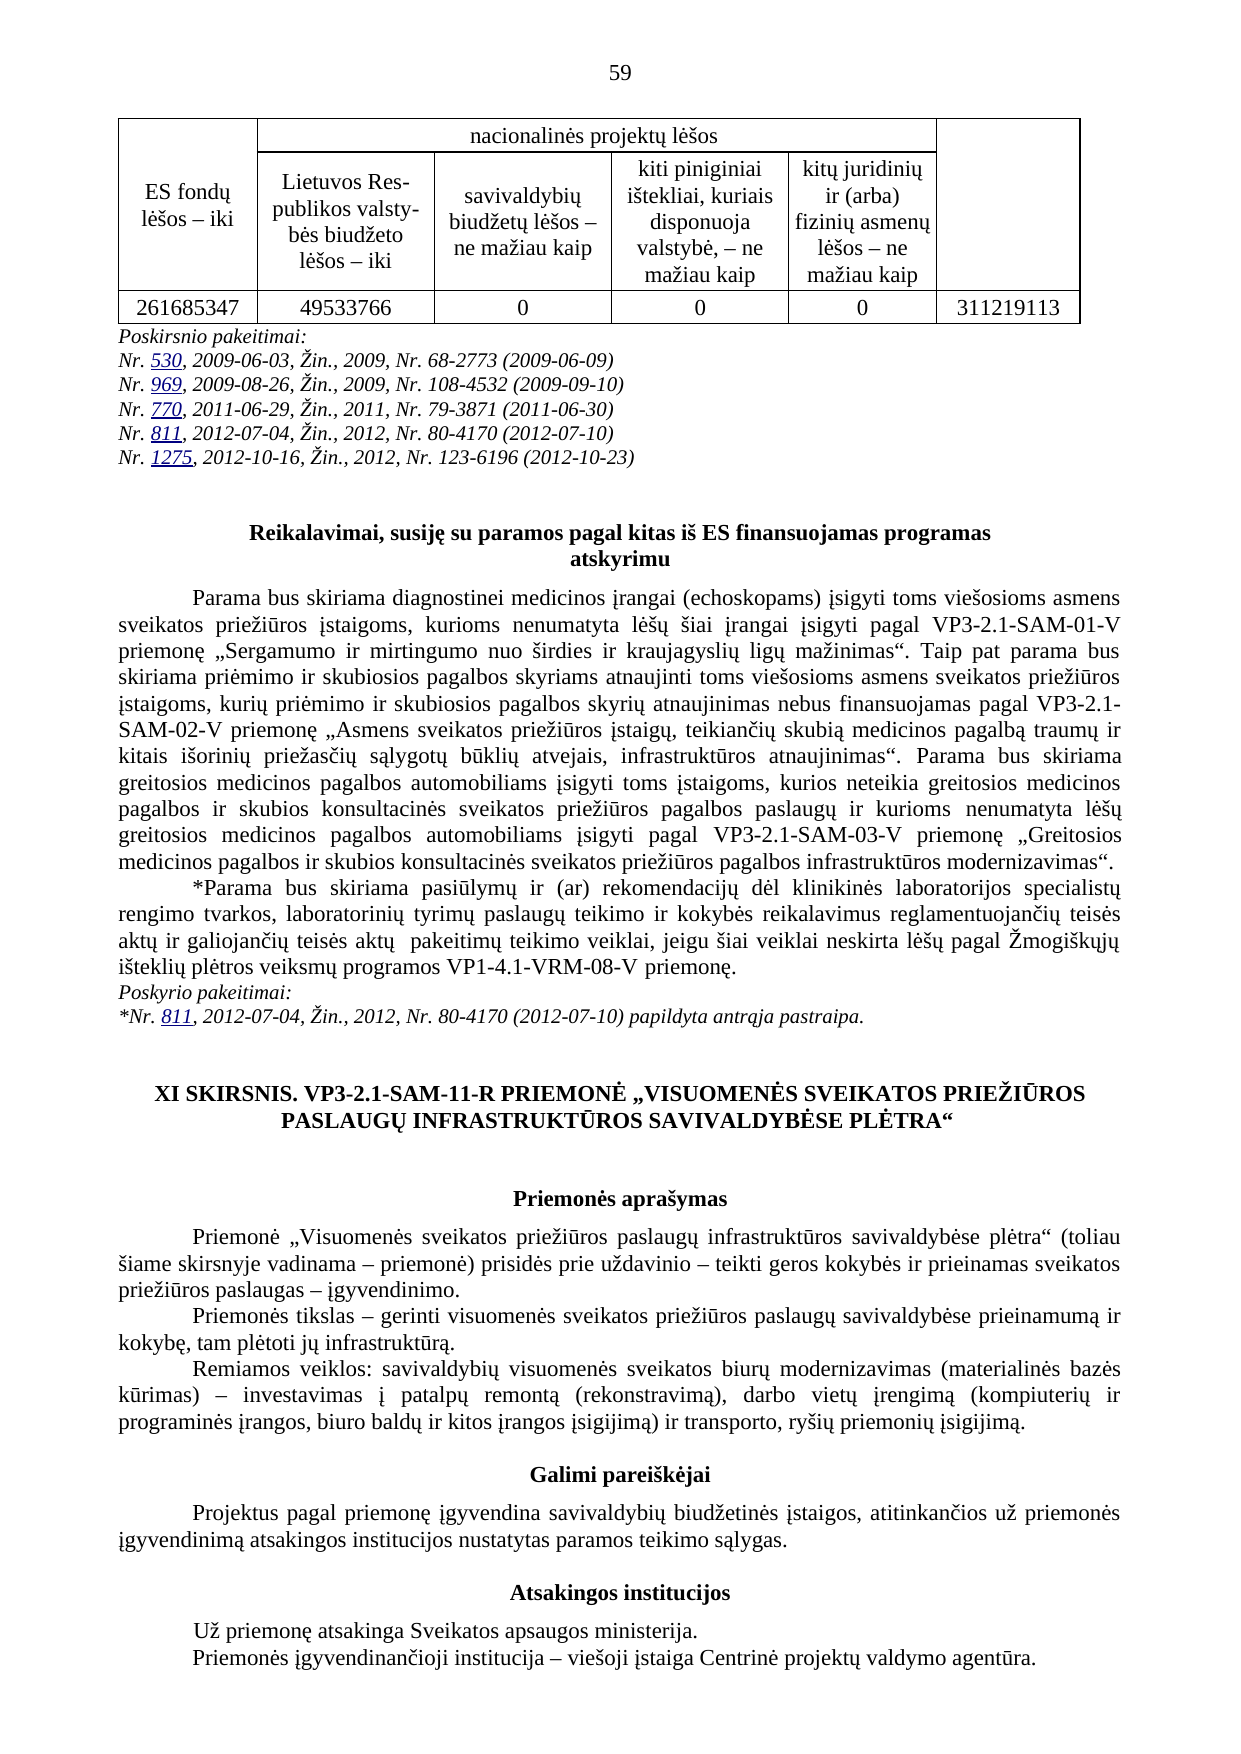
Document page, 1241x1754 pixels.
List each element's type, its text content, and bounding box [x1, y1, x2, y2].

table_cell Lietuvos Res­publikos valsty­bės biudžeto lėšos – iki [258, 153, 434, 290]
text *Parama bus skiriama pasiūlymų ir (ar) rekomendacijų dėl klinikinės laboratorijos specialistų rengimo tvarkos, laboratorinių tyrimų paslaugų teikimo ir kokybės reikalavimus reglamentuojančių teisės aktų ir galiojančių teisės aktų pakeitimų teikimo veiklai, jeigu šiai veiklai neskirta lėšų pagal Žmogiškųjų išteklių plėtros veiksmų programos VP1-4.1-VRM-08-V priemonę. [118, 874, 1122, 980]
text XI SKIRSNIS. VP3-2.1-SAM-11-R PRIEMONĖ „VISUOMENĖS SVEIKATOS PRIEŽIŪROS PASLAUGŲ INFRASTRUKTŪROS SAVIVALDYBĖSE PLĖTRA“ [118, 1081, 1122, 1133]
text Nr. 1275, 2012-10-16, Žin., 2012, Nr. 123-6196 (2012-10-23) [118, 444, 1122, 469]
table_cell nacionalinės projektų lėšos [258, 119, 936, 151]
table_cell 0 [789, 291, 936, 323]
table_cell 261685347 [119, 291, 257, 323]
text Priemonės tikslas – gerinti visuomenės sveikatos priežiūros paslaugų savivaldybėse prieinamumą ir kokybę, tam plėtoti jų infrastruktūrą. [118, 1302, 1122, 1355]
text Nr. 969, 2009-08-26, Žin., 2009, Nr. 108-4532 (2009-09-10) [118, 372, 1122, 396]
text *Nr. 811, 2012-07-04, Žin., 2012, Nr. 80-4170 (2012-07-10) papildyta antrąja pastraipa. [118, 1004, 1122, 1028]
text Atsakingos institucijos [118, 1578, 1122, 1605]
text Reikalavimai, susiję su paramos pagal kitas iš ES finansuojamas programas atskyrimu [118, 519, 1122, 572]
table_cell 311219113 [937, 291, 1079, 323]
text Už priemonę atsakinga Sveikatos apsaugos ministerija. [118, 1617, 1122, 1644]
text Remiamos veiklos: savivaldybių visuomenės sveikatos biurų modernizavimas (materialinės bazės kūrimas) – investavimas į patalpų remontą (rekonstravimą), darbo vietų įrengimą (kompiuterių ir programinės įrangos, biuro baldų ir kitos įrangos įsigijimą) ir transporto, ryšių priemonių įsigijimą. [118, 1355, 1122, 1434]
table_cell kitų juridinių ir (arba) fizinių asmenų lėšos – ne mažiau kaip [789, 153, 936, 290]
text Poskyrio pakeitimai: [118, 980, 1122, 1004]
table_cell savivaldybių biudžetų lėšos – ne mažiau kaip [435, 153, 611, 290]
text Projektus pagal priemonę įgyvendina savivaldybių biudžetinės įstaigos, atitinkančios už priemonės įgyvendinimą atsakingos institucijos nustatytas paramos teikimo sąlygas. [118, 1499, 1122, 1552]
table_cell ES fondų lėšos – iki [119, 119, 257, 290]
table_cell 49533766 [258, 291, 434, 323]
text Nr. 770, 2011-06-29, Žin., 2011, Nr. 79-3871 (2011-06-30) [118, 396, 1122, 421]
table_cell 0 [612, 291, 788, 323]
text Parama bus skiriama diagnostinei medicinos įrangai (echoskopams) įsigyti toms viešosioms asmens sveikatos priežiūros įstaigoms, kurioms nenumatyta lėšų šiai įrangai įsigyti pagal VP3-2.1-SAM-01-V priemonę „Sergamumo ir mirtingumo nuo širdies ir kraujagyslių ligų mažinimas“. Taip pat parama bus skiriama priėmimo ir skubiosios pagalbos skyriams atnaujinti toms viešosioms asmens sveikatos priežiūros įstaigoms, kurių priėmimo ir skubiosios pagalbos skyrių atnaujinimas nebus finansuojamas pagal VP3-2.1-SAM-02-V priemonę „Asmens sveikatos priežiūros įstaigų, teikiančių skubią medicinos pagalbą traumų ir kitais išorinių priežasčių sąlygotų būklių atvejais, infrastruktūros atnaujinimas“. Parama bus skiriama greitosios medicinos pagalbos automobiliams įsigyti toms įstaigoms, kurios neteikia greitosios medicinos pagalbos ir skubios konsultacinės sveikatos priežiūros pagalbos paslaugų ir kurioms nenumatyta lėšų greitosios medicinos pagalbos automobiliams įsigyti pagal VP3-2.1-SAM-03-V priemonę „Greitosios medicinos pagalbos ir skubios konsultacinės sveikatos priežiūros pagalbos infrastruktūros modernizavimas“. [118, 584, 1122, 874]
text Poskirsnio pakeitimai: [118, 324, 1122, 348]
table_cell 0 [435, 291, 611, 323]
text Galimi pareiškėjai [118, 1461, 1122, 1487]
text Priemonė „Visuomenės sveikatos priežiūros paslaugų infrastruktūros savivaldybėse plėtra“ (toliau šiame skirsnyje vadinama – priemonė) prisidės prie uždavinio – teikti geros kokybės ir prieinamas sveikatos priežiūros paslaugas – įgyvendinimo. [118, 1223, 1122, 1302]
text Nr. 811, 2012-07-04, Žin., 2012, Nr. 80-4170 (2012-07-10) [118, 421, 1122, 444]
text Nr. 530, 2009-06-03, Žin., 2009, Nr. 68-2773 (2009-06-09) [118, 348, 1122, 372]
text Priemonės įgyvendinančioji institucija – viešoji įstaiga Centrinė projektų valdymo agentūra. [118, 1644, 1122, 1670]
text Priemonės aprašymas [118, 1184, 1122, 1211]
table_header [937, 119, 1079, 290]
table_cell kiti piniginiai ištekliai, kuriais disponuoja valstybė, – ne mažiau kaip [612, 153, 788, 290]
